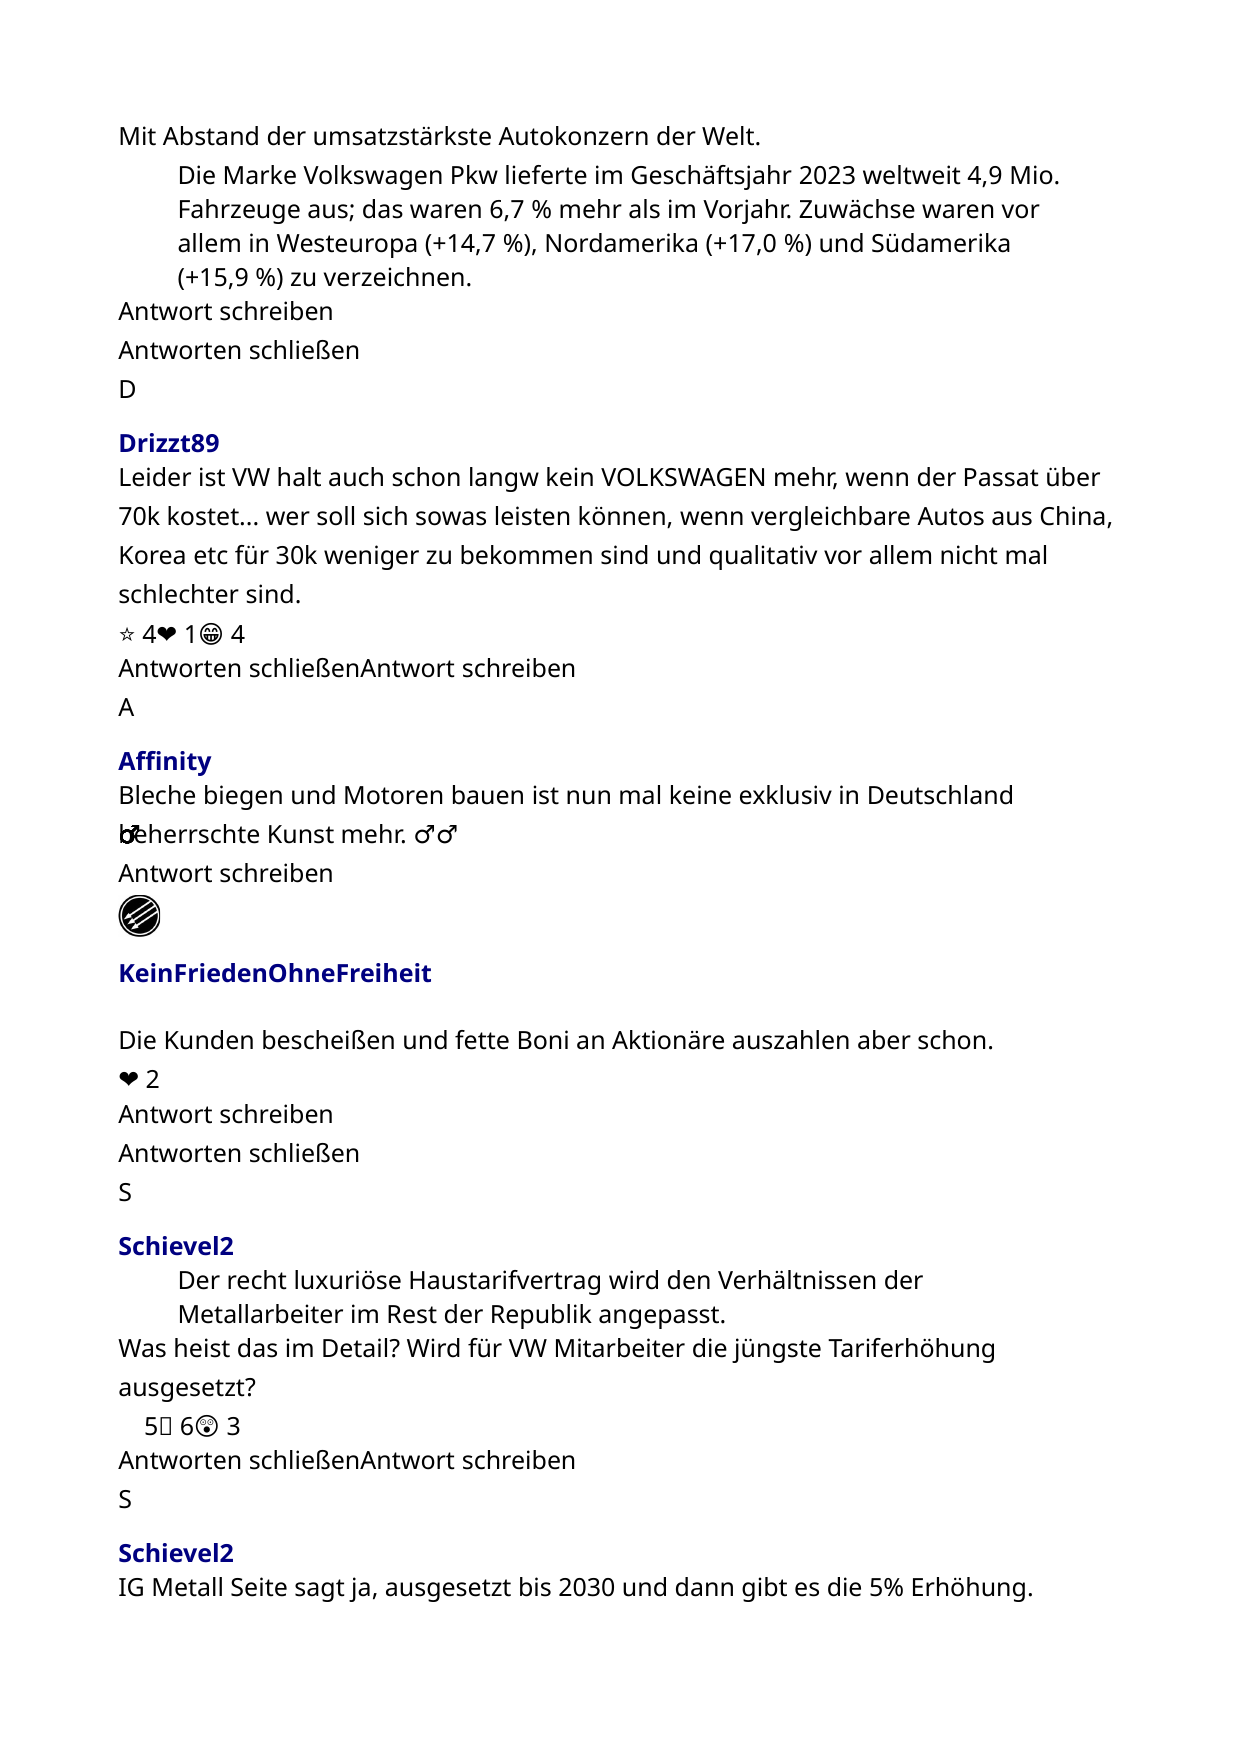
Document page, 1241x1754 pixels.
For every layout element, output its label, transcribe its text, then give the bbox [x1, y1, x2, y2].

text Antwort schreiben [118, 1096, 1122, 1130]
picture [118, 895, 161, 937]
text Antworten schließenAntwort schreiben [118, 650, 1122, 684]
text Antwort schreiben [118, 856, 1122, 890]
text Die Kunden bescheißen und fette Boni an Aktionäre auszahlen aber schon. [118, 1023, 1122, 1057]
text S [118, 1174, 1122, 1209]
text Antwort schreiben [118, 293, 1122, 328]
text Antworten schließen [118, 333, 1122, 367]
subtitle Schievel2 [118, 1536, 1122, 1570]
subtitle Schievel2 [118, 1228, 1122, 1262]
subtitle Drizzt89 [118, 426, 1122, 460]
subtitle Affinity [118, 743, 1122, 777]
text Antworten schließenAntwort schreiben [118, 1443, 1122, 1477]
text S [118, 1482, 1122, 1516]
text ❤️ 2 [118, 1062, 1122, 1096]
text Bleche biegen und Motoren bauen ist nun mal keine exklusiv in Deutschland beherrschte Kunst mehr. 🤷🏻‍♂️ [118, 777, 1122, 851]
text IG Metall Seite sagt ja, ausgesetzt bis 2030 und dann gibt es die 5% Erhöhung. [118, 1570, 1122, 1604]
text Antworten schließen [118, 1135, 1122, 1169]
text 🙁 5🤨 6😲 3 [118, 1409, 1122, 1443]
text D [118, 372, 1122, 406]
subtitle KeinFriedenOhneFreiheit [118, 956, 1122, 990]
text Mit Abstand der umsatzstärkste Autokonzern der Welt. [118, 118, 1122, 152]
text ⭐️ 4❤️ 1😁 4 [118, 616, 1122, 650]
text Die Marke Volkswagen Pkw lieferte im Geschäftsjahr 2023 weltweit 4,9 Mio. Fahrzeuge aus; das waren 6,7 % mehr als im Vorjahr. Zuwächse waren vor allem in Westeuropa (+14,7 %), Nordamerika (+17,0 %) und Südamerika (+15,9 %) zu verzeichnen. [177, 157, 1063, 293]
text Leider ist VW halt auch schon langw kein VOLKSWAGEN mehr, wenn der Passat über 70k kostet... wer soll sich sowas leisten können, wenn vergleichbare Autos aus China, Korea etc für 30k weniger zu bekommen sind und qualitativ vor allem nicht mal schlechter sind. [118, 460, 1122, 611]
text Der recht luxuriöse Haustarifvertrag wird den Verhältnissen der Metallarbeiter im Rest der Republik angepasst. [177, 1262, 1063, 1331]
text A [118, 689, 1122, 724]
text Was heist das im Detail? Wird für VW Mitarbeiter die jüngste Tariferhöhung ausgesetzt? [118, 1331, 1122, 1404]
